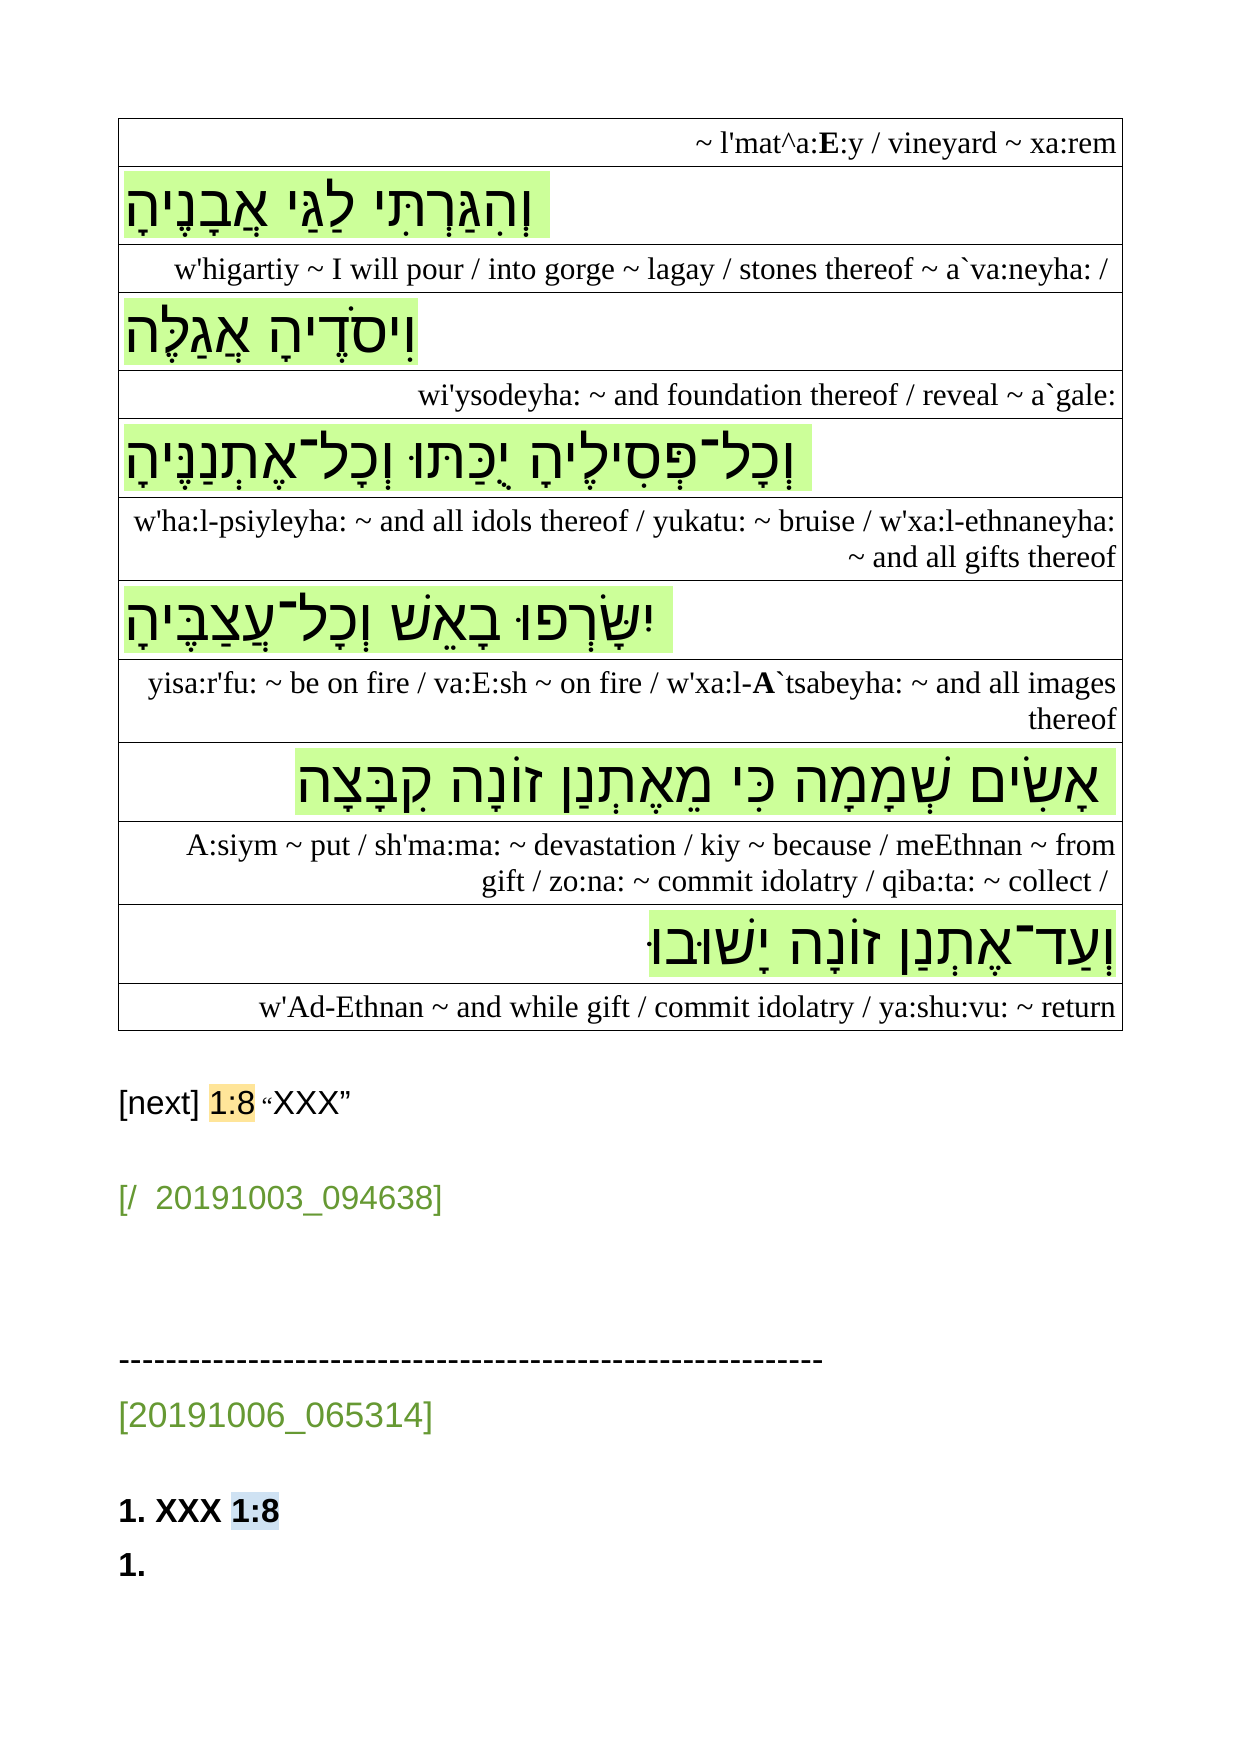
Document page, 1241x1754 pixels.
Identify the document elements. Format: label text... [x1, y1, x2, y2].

table_cell ~ l'mat^a:E:y / vineyard ~ xa:rem [119, 119, 1122, 166]
text ------------------------------------------------------------ [118, 1338, 1122, 1379]
table_cell וְהִגַּרְתִּי לַגַּי אֲבָנֶיהָ [119, 167, 1122, 244]
table_cell w'higartiy ~ I will pour / into gorge ~ lagay / stones thereof ~ a`va:neyha: / [119, 245, 1122, 292]
table_cell וְעַד־אֶתְנַן זוֹנָה יָשׁוּבוּ [119, 905, 1122, 983]
table_cell אָשִׂים שְׁמָמָה כִּי מֵאֶתְנַן זוֹנָה קִבָּצָה [119, 743, 1122, 821]
text [next] 1:8 “XXX” [118, 1083, 1122, 1122]
table_cell w'Ad-Ethnan ~ and while gift / commit idolatry / ya:shu:vu: ~ return [119, 984, 1122, 1030]
table_cell wi'ysodeyha: ~ and foundation thereof / reveal ~ a`gale: [119, 371, 1122, 418]
text 1. XXX 1:8 [118, 1492, 1122, 1530]
table_cell יִשָּׂרְפוּ בָאֵשׁ וְכָל־עֲצַבֶּיהָ [119, 581, 1122, 659]
table_cell w'ha:l-psiyleyha: ~ and all idols thereof / yukatu: ~ bruise / w'xa:l-ethnaneyha: ~ and all gifts thereof [119, 498, 1122, 580]
text [/ 20191003_094638] [118, 1178, 1122, 1216]
table_cell וִיסֹדֶיהָ אֲגַלֶּה [119, 293, 1122, 370]
text 1. [118, 1544, 1122, 1583]
table_cell וְכָל־פְּסִילֶיהָ יֻכַּתּוּ וְכָל־אֶתְנַנֶּיהָ [119, 419, 1122, 497]
text [20191006_065314] [118, 1394, 1122, 1435]
table_cell yisa:r'fu: ~ be on fire / va:E:sh ~ on fire / w'xa:l-A`tsabeyha: ~ and all images thereof [119, 660, 1122, 742]
table_cell A:siym ~ put / sh'ma:ma: ~ devastation / kiy ~ because / meEthnan ~ from gift / zo:na: ~ commit idolatry / qiba:ta: ~ collect / [119, 822, 1122, 904]
